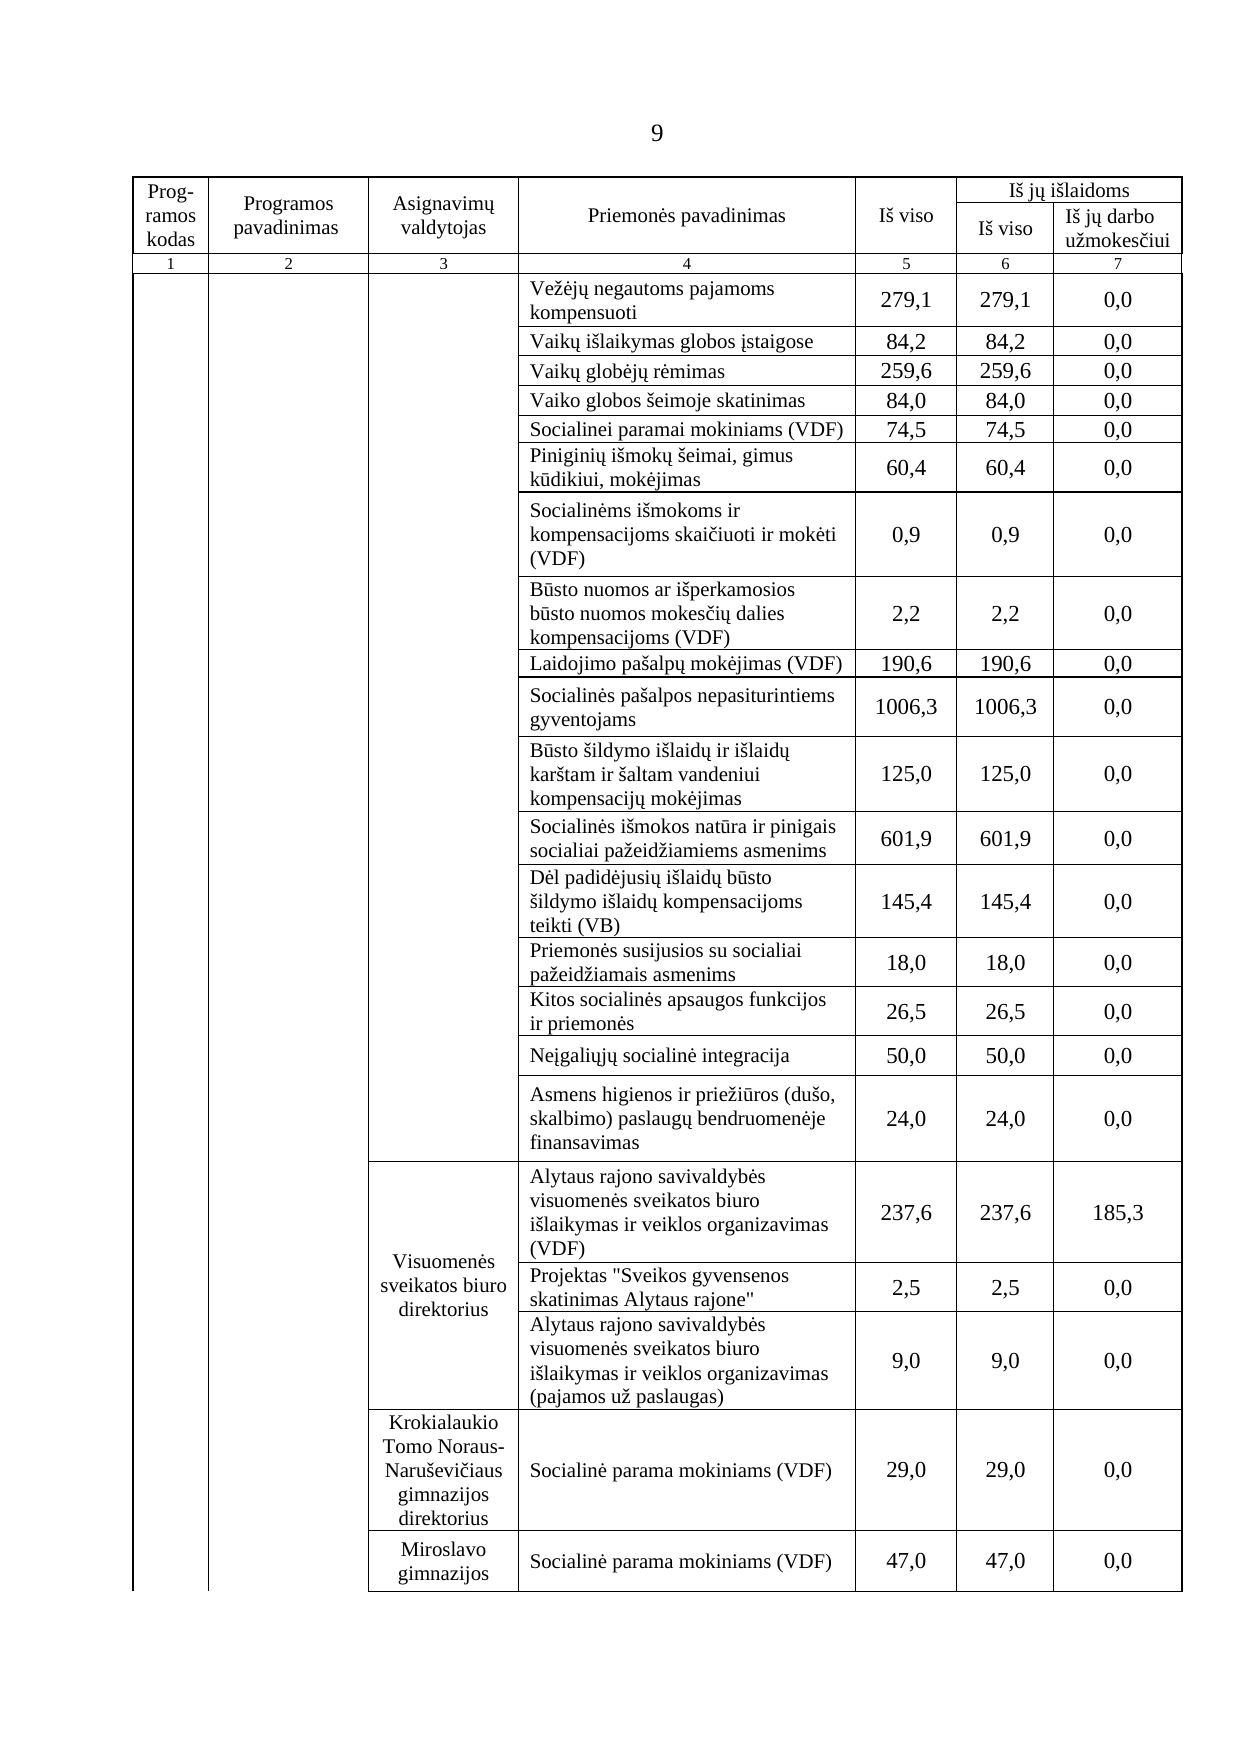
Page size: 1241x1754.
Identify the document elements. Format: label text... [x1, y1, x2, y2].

table_cell 0,0 [1054, 678, 1181, 736]
table_cell 84,2 [957, 327, 1053, 355]
table_cell Socialinės pašalpos nepasiturintiems gyventojams [519, 678, 855, 736]
table_cell 125,0 [957, 737, 1053, 811]
table_cell 601,9 [957, 812, 1053, 864]
table_cell Socialinėms išmokoms ir kompensacijoms skaičiuoti ir mokėti (VDF) [519, 493, 855, 576]
table_cell Socialinės išmokos natūra ir pinigais socialiai pažeidžiamiems asmenims [519, 812, 855, 864]
table_cell 0,0 [1054, 1263, 1181, 1311]
table_cell Krokialaukio Tomo Noraus-Naruševičiaus gimnazijos direktorius [369, 1410, 518, 1530]
table_cell Būsto šildymo išlaidų ir išlaidų karštam ir šaltam vandeniui kompensacijų mokėjimas [519, 737, 855, 811]
table_cell 0,0 [1054, 386, 1181, 415]
table_cell 145,4 [957, 865, 1053, 937]
table_cell 47,0 [957, 1531, 1053, 1591]
table_cell Piniginių išmokų šeimai, gimus kūdikiui, mokėjimas [519, 443, 855, 491]
table_cell 60,4 [957, 443, 1053, 491]
table_cell 237,6 [856, 1162, 956, 1262]
table_cell 190,6 [856, 650, 956, 676]
table_cell 0,0 [1054, 1410, 1181, 1530]
table_cell 1006,3 [957, 678, 1053, 736]
table_header Iš jų išlaidoms [957, 178, 1181, 202]
table_cell 2,5 [856, 1263, 956, 1311]
table_cell 0,0 [1054, 416, 1181, 442]
table_cell Neįgaliųjų socialinė integracija [519, 1036, 855, 1074]
table_cell Socialinė parama mokiniams (VDF) [519, 1410, 855, 1530]
table_cell 6 [957, 254, 1053, 273]
table_cell Miroslavo gimnazijos [369, 1531, 518, 1591]
table_cell 0,0 [1054, 987, 1181, 1035]
table_cell Kitos socialinės apsaugos funkcijos ir priemonės [519, 987, 855, 1035]
table_cell 259,6 [957, 356, 1053, 385]
table_header Iš viso [856, 178, 956, 252]
table_header Programos pavadinimas [209, 178, 368, 252]
table_cell 2,2 [957, 577, 1053, 649]
table_cell Vaikų globėjų rėmimas [519, 356, 855, 385]
table_cell 0,0 [1054, 1531, 1181, 1591]
table_cell Alytaus rajono savivaldybės visuomenės sveikatos biuro išlaikymas ir veiklos organizavimas (pajamos už paslaugas) [519, 1312, 855, 1408]
table_cell 26,5 [856, 987, 956, 1035]
table_cell 5 [856, 254, 956, 273]
table_cell 47,0 [856, 1531, 956, 1591]
table_cell Socialinė parama mokiniams (VDF) [519, 1531, 855, 1591]
table_cell 601,9 [856, 812, 956, 864]
table_cell 0,0 [1054, 493, 1181, 576]
table_cell 60,4 [856, 443, 956, 491]
table_cell 0,9 [856, 493, 956, 576]
table_cell 145,4 [856, 865, 956, 937]
table_cell 0,0 [1054, 812, 1181, 864]
table_cell Vaikų išlaikymas globos įstaigose [519, 327, 855, 355]
table_cell [209, 274, 368, 1591]
table_cell 259,6 [856, 356, 956, 385]
table_cell 0,0 [1054, 737, 1181, 811]
table_cell 0,0 [1054, 1076, 1181, 1161]
table_cell Priemonės susijusios su socialiai pažeidžiamais asmenims [519, 938, 855, 986]
table_cell 74,5 [856, 416, 956, 442]
table_cell 0,0 [1054, 1312, 1181, 1408]
table_cell Asmens higienos ir priežiūros (dušo, skalbimo) paslaugų bendruomenėje finansavimas [519, 1076, 855, 1161]
table_cell 237,6 [957, 1162, 1053, 1262]
table_cell 74,5 [957, 416, 1053, 442]
table_cell 84,0 [957, 386, 1053, 415]
table_cell 2,5 [957, 1263, 1053, 1311]
table_cell 9,0 [856, 1312, 956, 1408]
table_cell 0,0 [1054, 443, 1181, 491]
table_cell Būsto nuomos ar išperkamosios būsto nuomos mokesčių dalies kompensacijoms (VDF) [519, 577, 855, 649]
table_cell 29,0 [856, 1410, 956, 1530]
table_cell Visuomenės sveikatos biuro direktorius [369, 1162, 518, 1408]
table_header Asignavimų valdytojas [369, 178, 518, 252]
table_header Priemonės pavadinimas [519, 178, 855, 252]
table_cell 0,0 [1054, 274, 1181, 326]
table_cell 279,1 [856, 274, 956, 326]
table_cell Laidojimo pašalpų mokėjimas (VDF) [519, 650, 855, 676]
table_cell Vežėjų negautoms pajamoms kompensuoti [519, 274, 855, 326]
table_cell 4 [519, 254, 855, 273]
table_header Prog-ramos kodas [134, 178, 208, 252]
table_cell 2 [209, 254, 368, 273]
table_cell 2,2 [856, 577, 956, 649]
table_cell 50,0 [856, 1036, 956, 1074]
table_cell 18,0 [856, 938, 956, 986]
table_cell 0,0 [1054, 865, 1181, 937]
table_cell [134, 274, 208, 1591]
table_cell 0,0 [1054, 327, 1181, 355]
table_cell 7 [1054, 254, 1181, 273]
table_cell 125,0 [856, 737, 956, 811]
table_cell 185,3 [1054, 1162, 1181, 1262]
table_cell 84,2 [856, 327, 956, 355]
table_cell 18,0 [957, 938, 1053, 986]
table_cell Socialinei paramai mokiniams (VDF) [519, 416, 855, 442]
table_cell 26,5 [957, 987, 1053, 1035]
table_cell 0,0 [1054, 938, 1181, 986]
table_cell 190,6 [957, 650, 1053, 676]
table_cell 1006,3 [856, 678, 956, 736]
table_cell 0,0 [1054, 1036, 1181, 1074]
table_cell [369, 274, 518, 1161]
table_cell Iš viso [957, 203, 1053, 252]
table_cell 24,0 [957, 1076, 1053, 1161]
table_cell 29,0 [957, 1410, 1053, 1530]
table_cell 279,1 [957, 274, 1053, 326]
table_cell Vaiko globos šeimoje skatinimas [519, 386, 855, 415]
table_cell 0,0 [1054, 577, 1181, 649]
table_cell 9,0 [957, 1312, 1053, 1408]
table_cell 24,0 [856, 1076, 956, 1161]
table_cell Dėl padidėjusių išlaidų būsto šildymo išlaidų kompensacijoms teikti (VB) [519, 865, 855, 937]
table_cell 1 [133, 254, 208, 273]
table_cell 0,9 [957, 493, 1053, 576]
table_cell Projektas "Sveikos gyvensenos skatinimas Alytaus rajone" [519, 1263, 855, 1311]
table_cell 50,0 [957, 1036, 1053, 1074]
table_cell Alytaus rajono savivaldybės visuomenės sveikatos biuro išlaikymas ir veiklos organizavimas (VDF) [519, 1162, 855, 1262]
table_cell 84,0 [856, 386, 956, 415]
table_cell Iš jų darbo užmokesčiui [1054, 203, 1181, 252]
table_cell 0,0 [1054, 356, 1181, 385]
table_cell 0,0 [1054, 650, 1181, 676]
table_cell 3 [369, 254, 518, 273]
